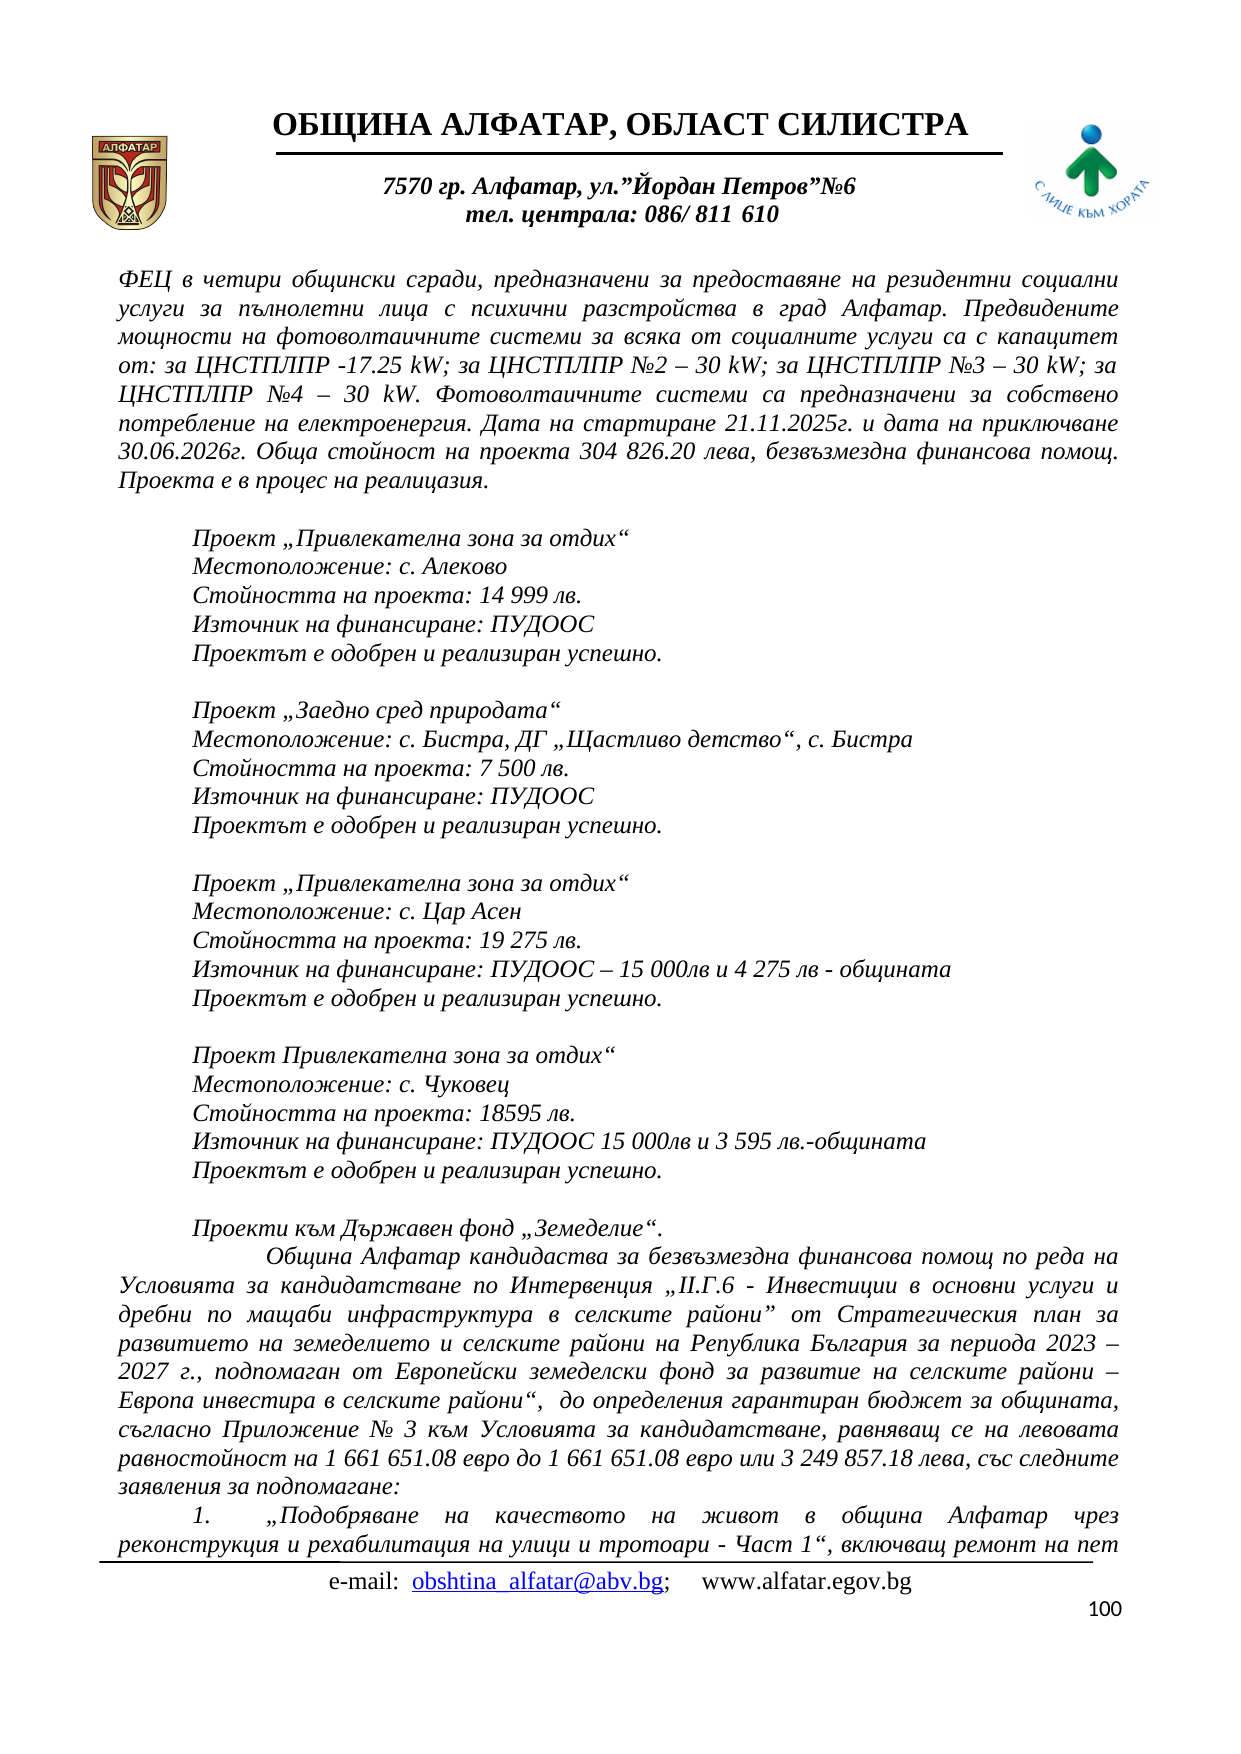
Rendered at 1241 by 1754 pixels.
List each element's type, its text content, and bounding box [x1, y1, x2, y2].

text Стойността на проекта: 18595 лв. [118, 1098, 1122, 1126]
text Източник на финансиране: ПУДООС [118, 781, 1122, 810]
text Местоположение: с. Чуковец [118, 1069, 1122, 1098]
text Проектът е одобрен и реализиран успешно. [118, 1155, 1122, 1184]
text Проект „Заедно сред природата“ [118, 695, 1122, 724]
text Проект Привлекателна зона за отдих“ [118, 1040, 1122, 1069]
text Стойността на проекта: 19 275 лв. [118, 925, 1122, 954]
text Стойността на проекта: 14 999 лв. [118, 580, 1122, 609]
text Проектът е одобрен и реализиран успешно. [118, 810, 1122, 839]
text Проект „Привлекателна зона за отдих“ [118, 868, 1122, 896]
text ФЕЦ в четири общински сгради, предназначени за предоставяне на резидентни социални услуги за пълнолетни лица с психични разстройства в град Алфатар. Предвидените мощности на фотоволтаичните системи за всяка от социалните услуги са с капацитет от: за ЦНСТПЛПР -17.25 kW; за ЦНСТПЛПР №2 – 30 kW; за ЦНСТПЛПР №3 – 30 kW; за ЦНСТПЛПР №4 – 30 kW. Фотоволтаичните системи са предназначени за собствено потребление на електроенергия. Дата на стартиране 21.11.2025г. и дата на приключване 30.06.2026г. Обща стойност на проекта 304 826.20 лева, безвъзмездна финансова помощ. Проекта е в процес на реалицазия. [118, 264, 1122, 494]
text Стойността на проекта: 7 500 лв. [118, 753, 1122, 781]
text Местоположение: с. Алеково [118, 551, 1122, 580]
text Проектът е одобрен и реализиран успешно. [118, 983, 1122, 1011]
text Източник на финансиране: ПУДООС 15 000лв и 3 595 лв.-общината [118, 1126, 1122, 1155]
text Проекти към Държавен фонд „Земеделие“. [118, 1213, 1122, 1241]
text Проект „Привлекателна зона за отдих“ [118, 523, 1122, 551]
text Местоположение: с. Цар Асен [118, 896, 1122, 925]
text Местоположение: с. Бистра, ДГ „Щастливо детство“, с. Бистра [118, 724, 1122, 753]
text 1. „Подобряване на качеството на живот в община Алфатар чрез реконструкция и рехабилитация на улици и тротоари - Част 1“, включващ ремонт на пет [118, 1500, 1122, 1558]
text Община Алфатар кандидаства за безвъзмездна финансова помощ по реда на Условията за кандидатстване по Интервенция „II.Г.6 - Инвестиции в основни услуги и дребни по мащаби инфраструктура в селските райони” от Стратегическия план за развитието на земеделието и селските райони на Република България за периода 2023 – 2027 г., подпомаган от Европейски земеделски фонд за развитие на селските райони – Европа инвестира в селските райони“, до определения гарантиран бюджет за общината, съгласно Приложение № 3 към Условията за кандидатстване, равняващ се на левовата равностойност на 1 661 651.08 евро до 1 661 651.08 евро или 3 249 857.18 лева, със следните заявления за подпомагане: [118, 1241, 1122, 1500]
text Източник на финансиране: ПУДООС – 15 000лв и 4 275 лв - общината [118, 954, 1122, 983]
text Проектът е одобрен и реализиран успешно. [118, 638, 1122, 666]
text Източник на финансиране: ПУДООС [118, 609, 1122, 638]
